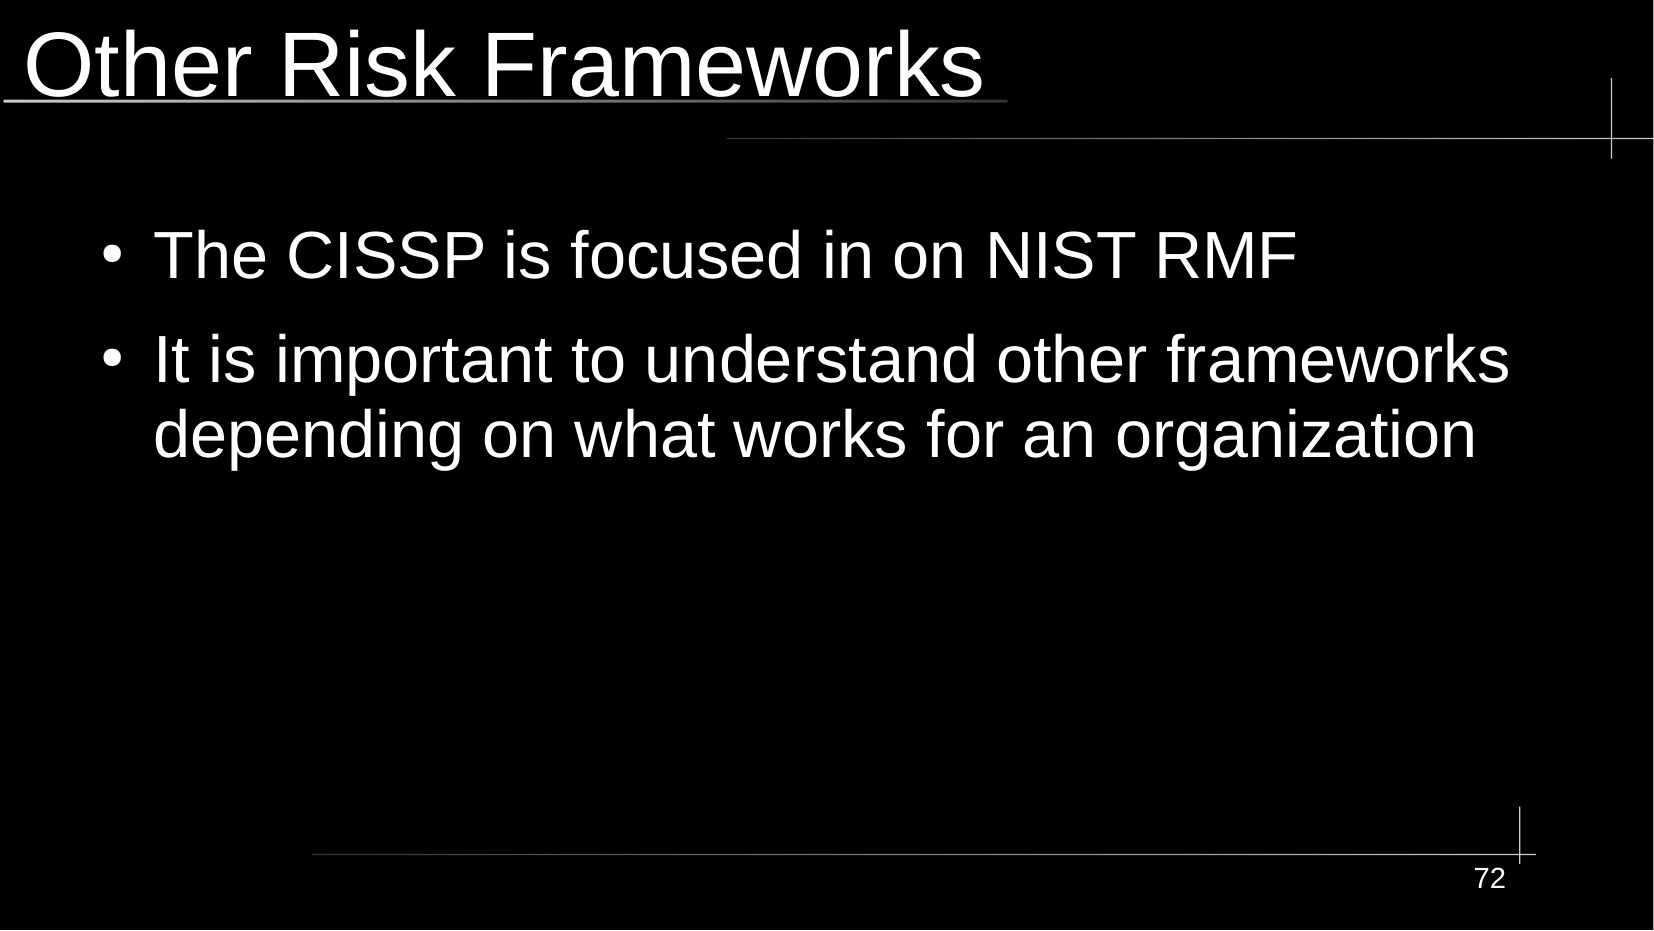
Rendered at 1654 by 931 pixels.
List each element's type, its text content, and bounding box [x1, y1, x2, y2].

list The CISSP is focused in on NIST RMF It is important to understand other frameworks depending on what works for an organization [82, 217, 1571, 863]
title Other Risk Frameworks [23, 11, 1589, 119]
